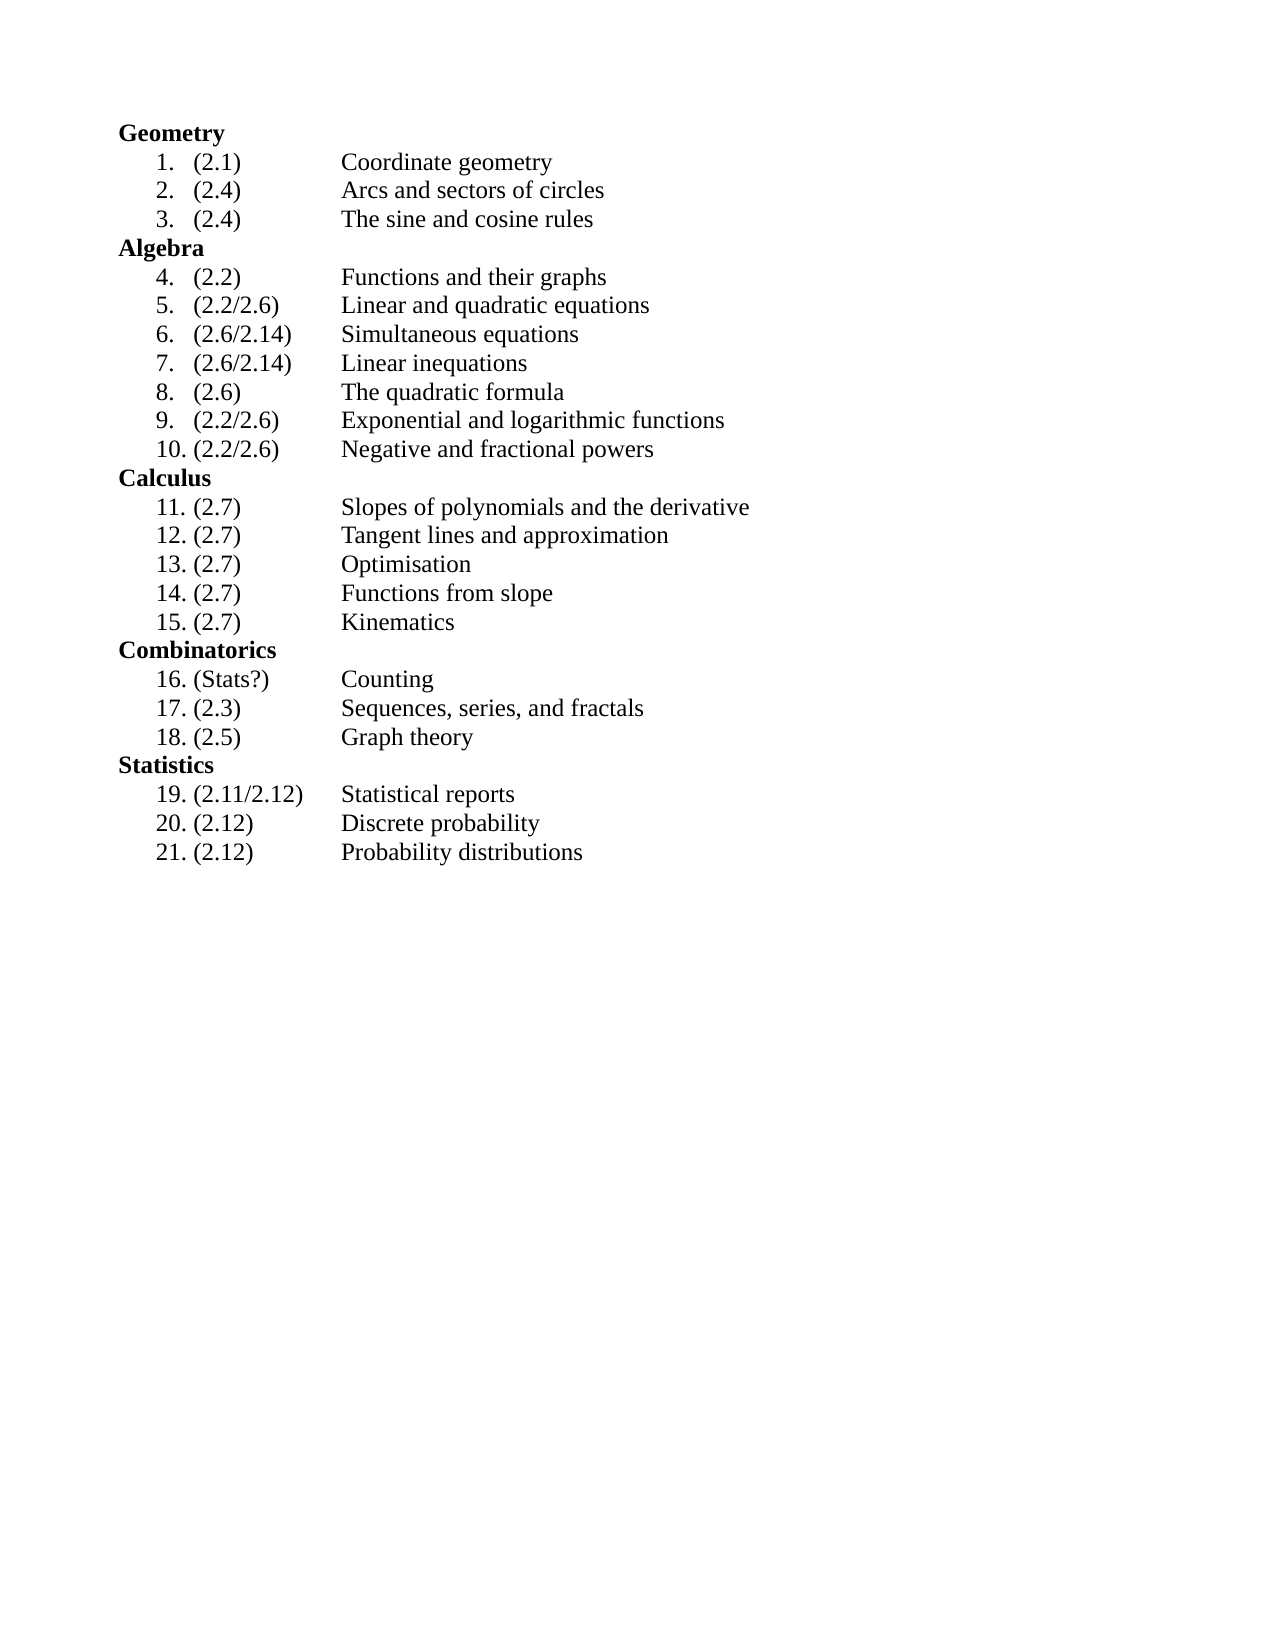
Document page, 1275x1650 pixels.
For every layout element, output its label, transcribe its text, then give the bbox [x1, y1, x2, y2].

list (2.5) Graph theory [156, 722, 1157, 751]
text Combinatorics [118, 636, 1157, 664]
list (2.2) Functions and their graphs [156, 262, 1157, 291]
list (2.4) Arcs and sectors of circles [156, 176, 1157, 204]
list (2.6/2.14) Simultaneous equations [156, 319, 1157, 348]
list (2.1) Coordinate geometry [156, 147, 1157, 176]
list (2.12) Discrete probability [156, 808, 1157, 837]
list (2.6) The quadratic formula [156, 377, 1157, 406]
list (2.2/2.6) Exponential and logarithmic functions [156, 406, 1157, 434]
list (2.2/2.6) Linear and quadratic equations [156, 291, 1157, 319]
list (2.7) Tangent lines and approximation [156, 521, 1157, 549]
list (2.12) Probability distributions [156, 837, 1157, 866]
list (2.3) Sequences, series, and fractals [156, 693, 1157, 722]
list (2.6/2.14) Linear inequations [156, 348, 1157, 377]
text Calculus [118, 463, 1157, 492]
list (2.7) Optimisation [156, 549, 1157, 578]
text Algebra [118, 233, 1157, 262]
text Geometry [118, 118, 1157, 147]
list (2.7) Functions from slope [156, 578, 1157, 607]
text Statistics [118, 751, 1157, 779]
list (2.7) Kinematics [156, 607, 1157, 636]
list (2.7) Slopes of polynomials and the derivative [156, 492, 1157, 521]
list (Stats?) Counting [156, 664, 1157, 693]
list (2.4) The sine and cosine rules [156, 204, 1157, 233]
list (2.11/2.12) Statistical reports [156, 779, 1157, 808]
list (2.2/2.6) Negative and fractional powers [156, 434, 1157, 463]
